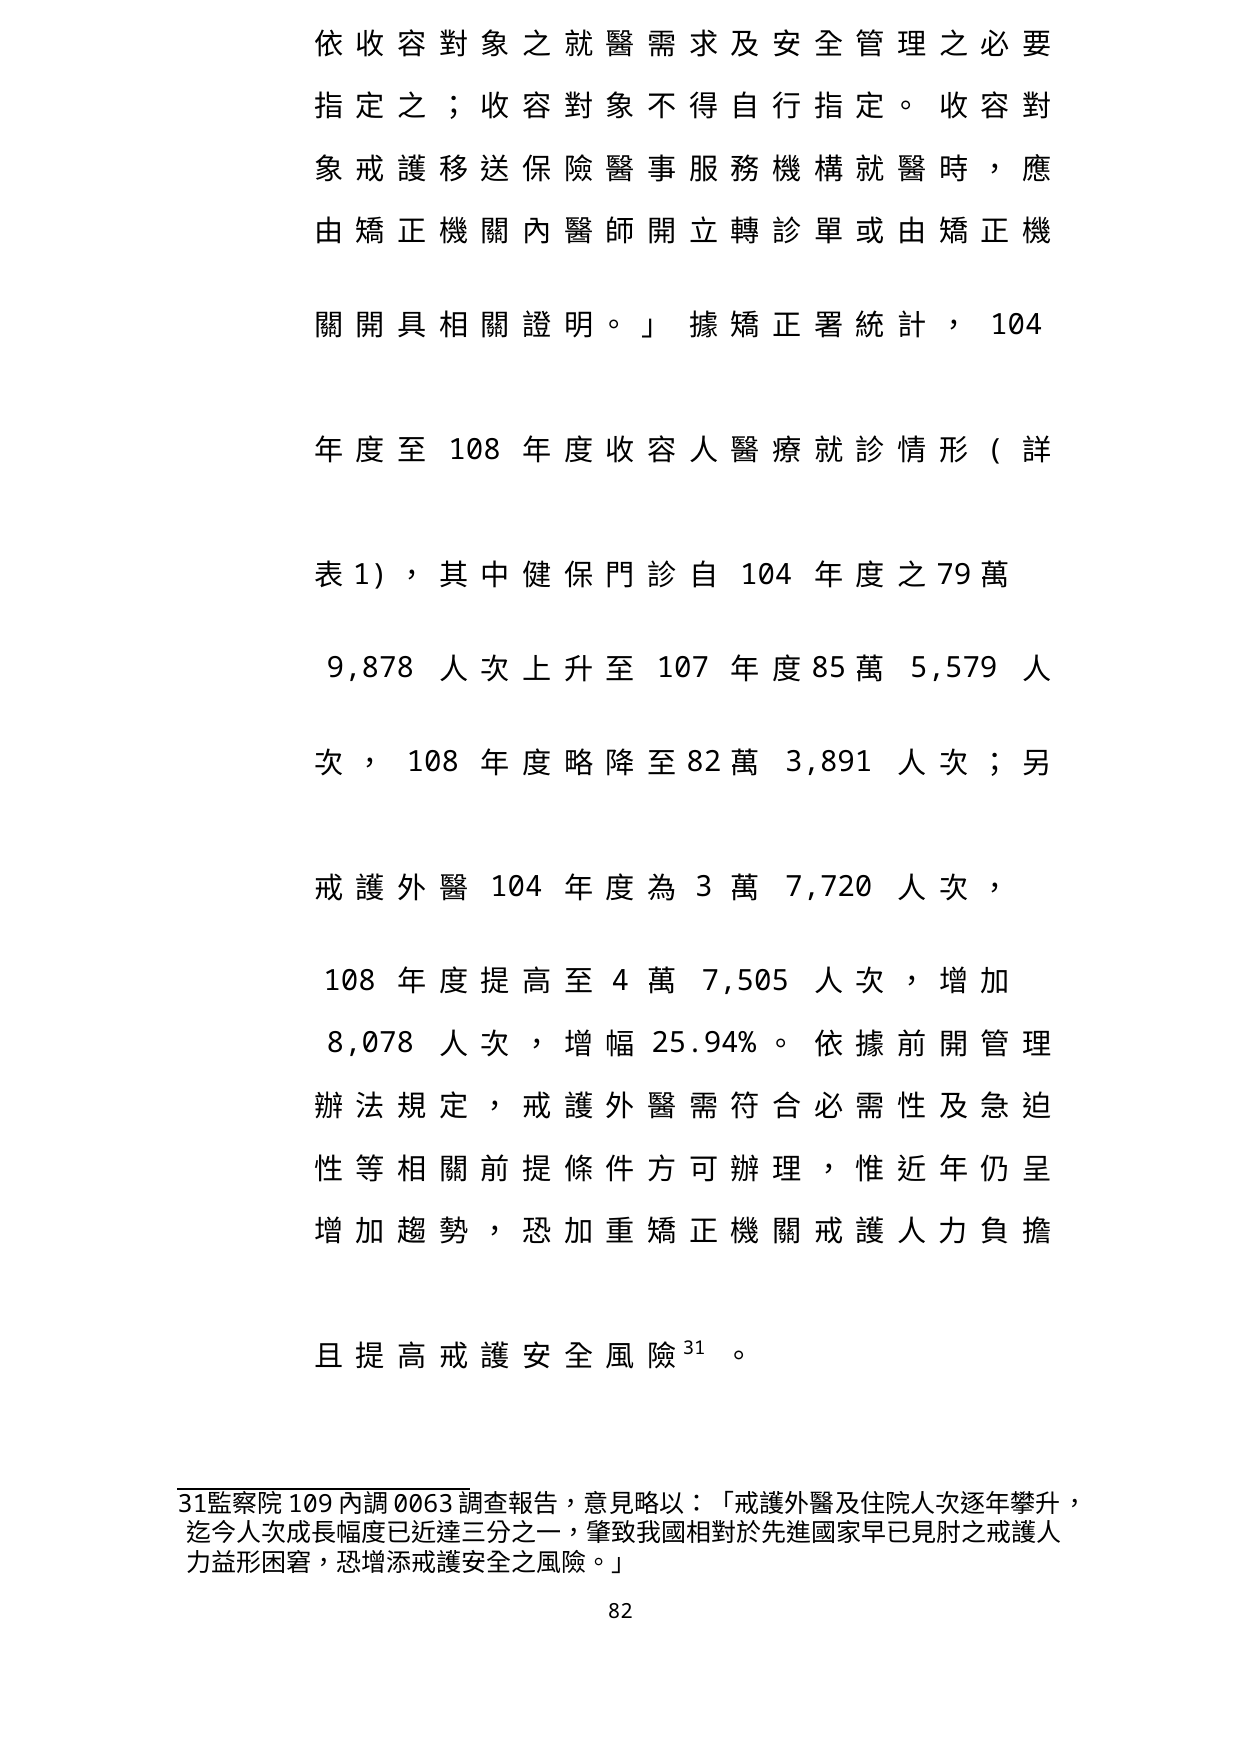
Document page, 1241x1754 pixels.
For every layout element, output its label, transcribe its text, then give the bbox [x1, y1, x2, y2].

text 監察院109內調0063調查報告，意見略以：「戒護外醫及住院人次逐年攀升，迄今人次成長幅度已近達三分之一，肇致我國相對於先進國家早已見肘之戒護人力益形困窘，恐增添戒護安全之風險。」 [177, 1489, 1063, 1577]
text 依收容對象之就醫需求及安全管理之必要指定之；收容對象不得自行指定。收容對象戒護移送保險醫事服務機構就醫時，應由矯正機關內醫師開立轉診單或由矯正機關開具相關證明。」據矯正署統計，104年度至108年度收容人醫療就診情形(詳表1)，其中健保門診自104年度之79萬9,878人次上升至107年度85萬5,579人次，108年度略降至82萬3,891人次；另戒護外醫104年度為3萬7,720人次，108年度提高至4萬7,505人次，增加8,078人次，增幅25.94%。依據前開管理辦法規定，戒護外醫需符合必需性及急迫性等相關前提條件方可辦理，惟近年仍呈增加趨勢，恐加重矯正機關戒護人力負擔且提高戒護安全風險。 [271, 0, 1058, 1375]
